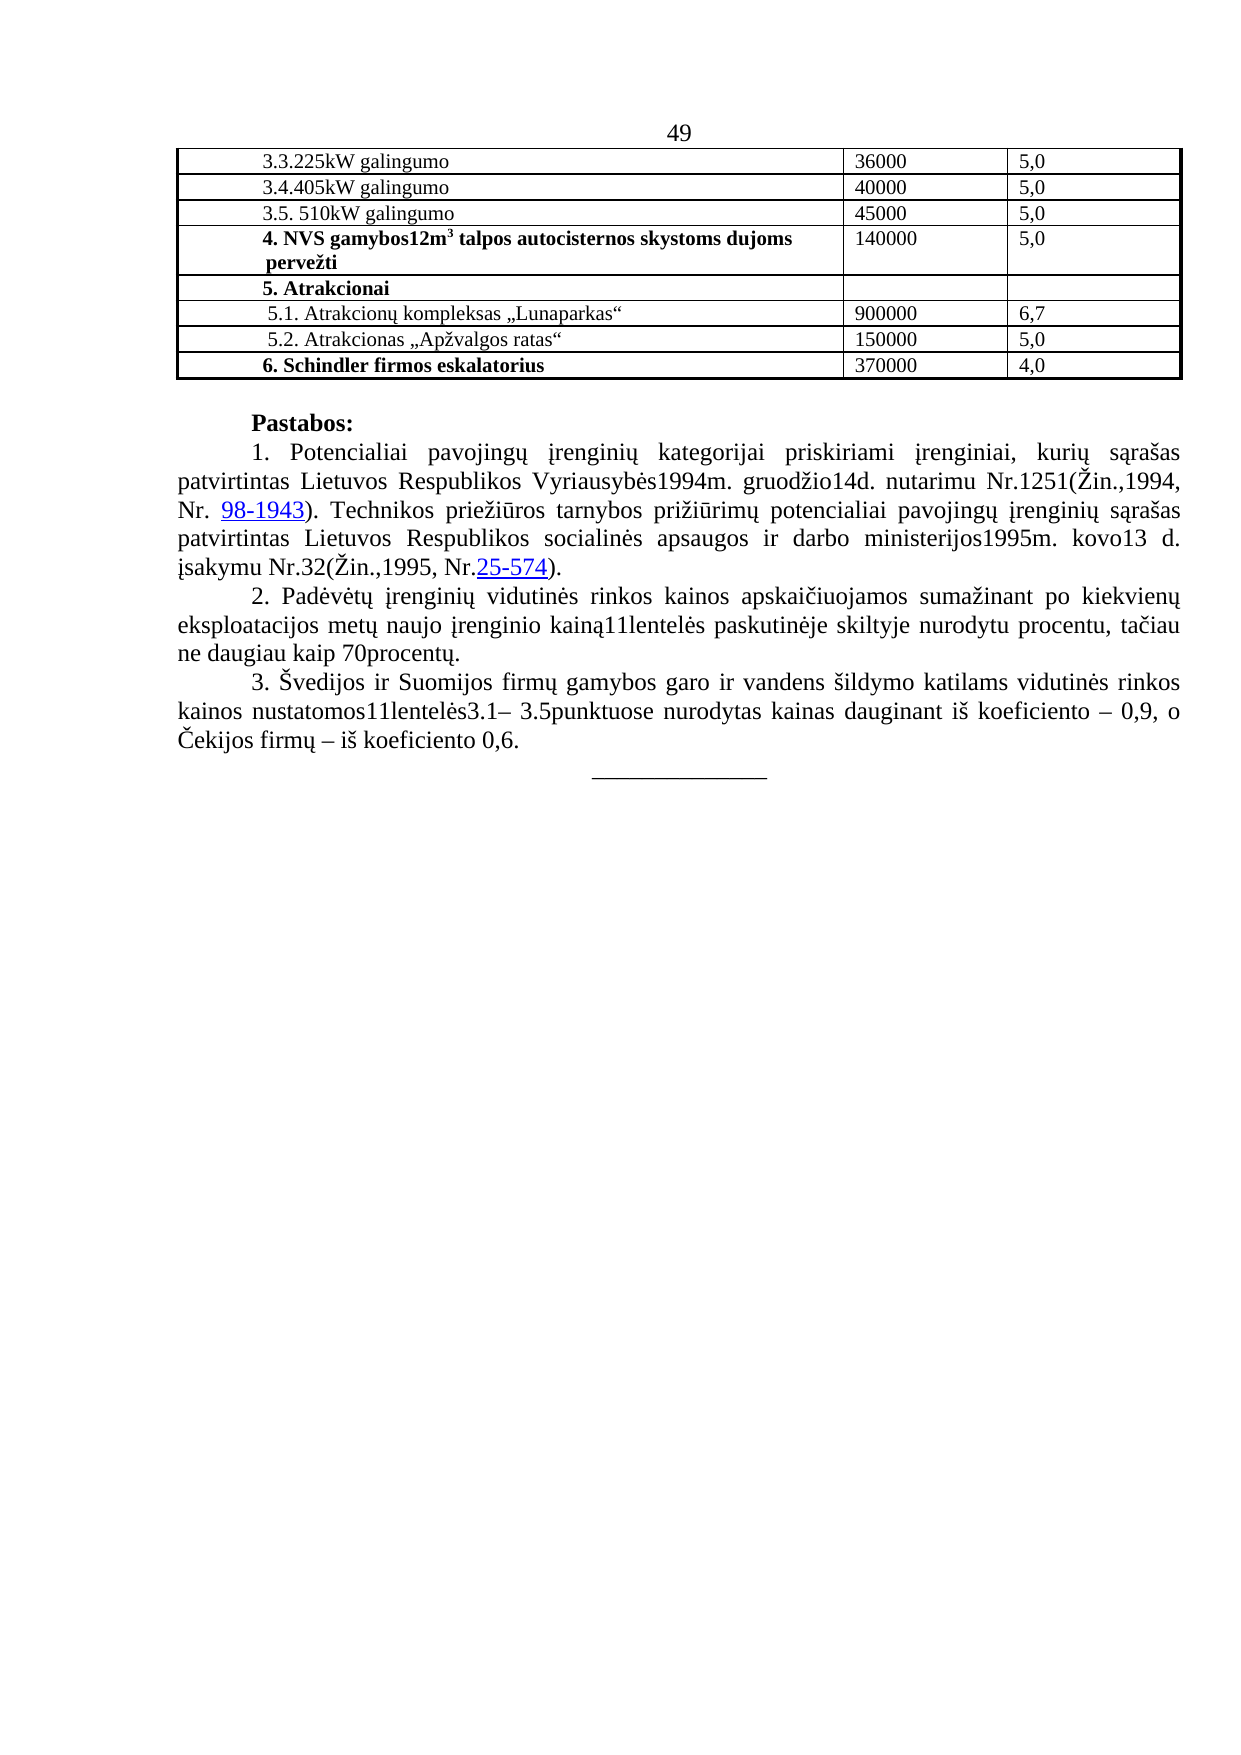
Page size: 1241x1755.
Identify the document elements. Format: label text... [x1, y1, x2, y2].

table_cell 36000 [844, 149, 1007, 173]
table_cell 6,7 [1008, 301, 1179, 325]
table_cell 5,0 [1008, 149, 1179, 173]
table_cell 140000 [844, 226, 1007, 274]
table_cell 3.3.225kW galingumo [179, 149, 843, 173]
table_cell 5.1. Atrakcionų kompleksas „Lunaparkas“ [179, 301, 843, 325]
text 1. Potencialiai pavojingų įrenginių kategorijai priskiriami įrenginiai, kurių sąrašas patvirtintas Lietuvos Respublikos Vyriausybės1994m. gruodžio14d. nutarimu Nr.1251(Žin.,1994, Nr. 98-1943). Technikos priežiūros tarnybos prižiūrimų potencialiai pavojingų įrenginių sąrašas patvirtintas Lietuvos Respublikos socialinės apsaugos ir darbo ministerijos1995m. kovo13 d. įsakymu Nr.32(Žin.,1995, Nr.25-574). [177, 437, 1181, 581]
text 3. Švedijos ir Suomijos firmų gamybos garo ir vandens šildymo katilams vidutinės rinkos kainos nustatomos11lentelės3.1– 3.5punktuose nurodytas kainas dauginant iš koeficiento – 0,9, o Čekijos firmų – iš koeficiento 0,6. [177, 667, 1181, 753]
table_cell 40000 [844, 175, 1007, 199]
table_cell [844, 276, 1007, 300]
table_cell 3.5. 510kW galingumo [179, 201, 843, 224]
table_cell 4. NVS gamybos12m3 talpos autocisternos skystoms dujoms pervežti [179, 226, 843, 274]
table_cell 4,0 [1008, 353, 1179, 377]
text ______________ [177, 753, 1181, 782]
table_cell 5. Atrakcionai [179, 276, 843, 300]
table_cell 6. Schindler firmos eskalatorius [179, 353, 843, 377]
table_cell 3.4.405kW galingumo [179, 175, 843, 199]
table_cell 5,0 [1008, 226, 1179, 274]
text Pastabos: [177, 408, 1181, 437]
table_cell 370000 [844, 353, 1007, 377]
text 2. Padėvėtų įrenginių vidutinės rinkos kainos apskaičiuojamos sumažinant po kiekvienų eksploatacijos metų naujo įrenginio kainą11lentelės paskutinėje skiltyje nurodytu procentu, tačiau ne daugiau kaip 70procentų. [177, 581, 1181, 667]
table_cell 150000 [844, 327, 1007, 351]
table_cell 900000 [844, 301, 1007, 325]
table_cell 5,0 [1008, 327, 1179, 351]
table_cell [1008, 276, 1179, 300]
table_cell 45000 [844, 201, 1007, 224]
table_cell 5,0 [1008, 201, 1179, 224]
table_cell 5.2. Atrakcionas „Apžvalgos ratas“ [179, 327, 843, 351]
table_cell 5,0 [1008, 175, 1179, 199]
